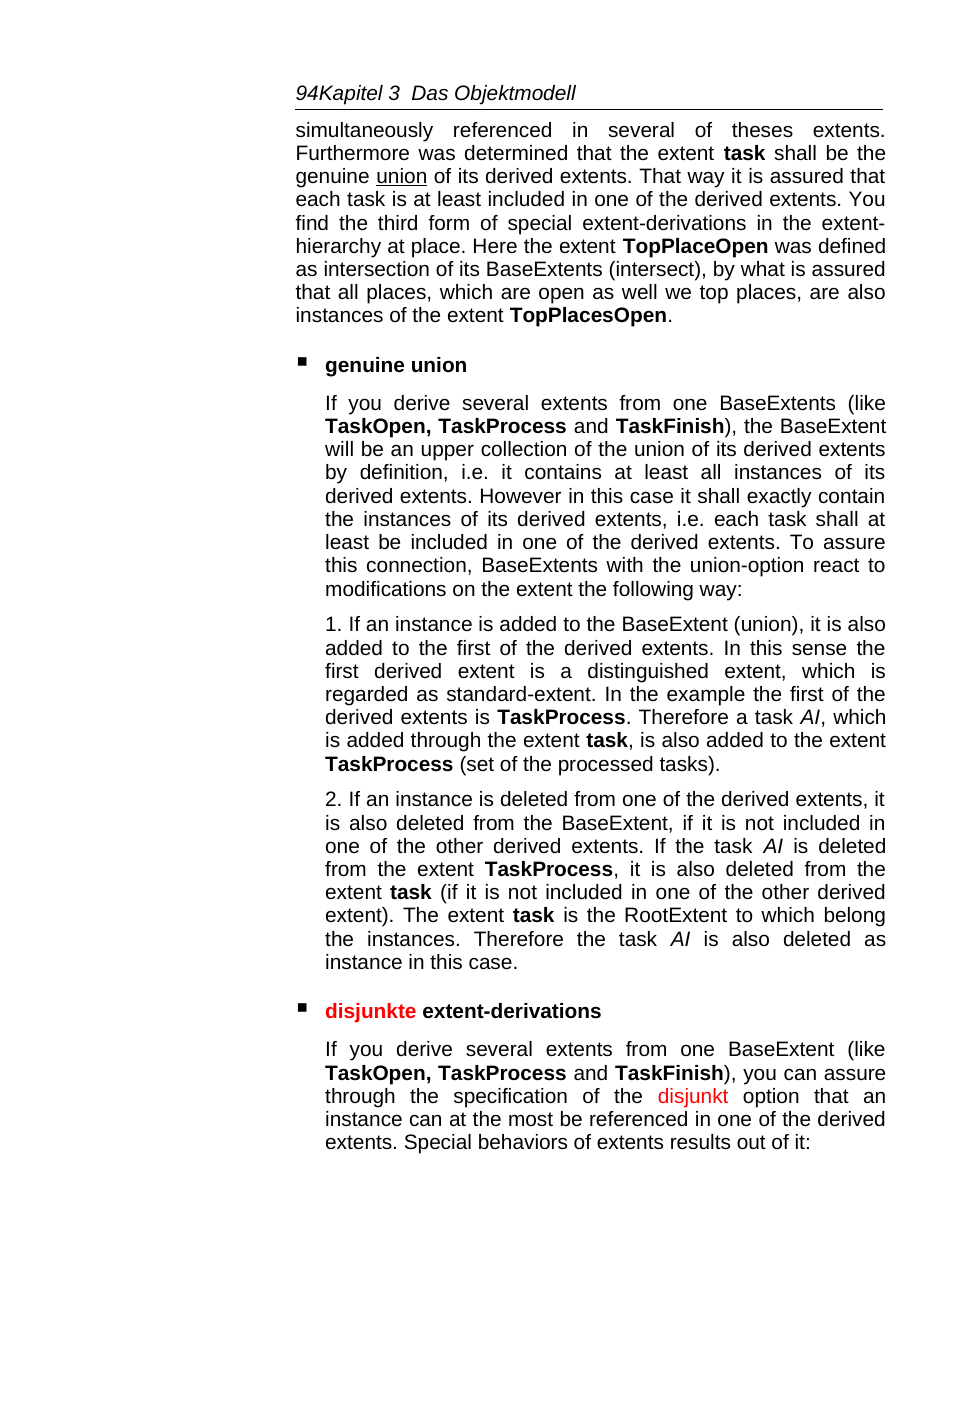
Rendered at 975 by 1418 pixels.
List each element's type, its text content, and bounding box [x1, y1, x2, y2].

text 2. If an instance is deleted from one of the derived extents, it is also deleted from the BaseExtent, if it is not included in one of the other derived extents. If the task AI is deleted from the extent TaskProcess, it is also deleted from the extent task (if it is not included in one of the other derived extent). The extent task is the RootExtent to which belong the instances. Therefore the task AI is also deleted as instance in this case. [325, 788, 886, 974]
list disjunkte extent-derivations [295, 999, 886, 1025]
text If you derive several extents from one BaseExtent (like TaskOpen, TaskProcess and TaskFinish), you can assure through the specification of the disjunkt option that an instance can at the most be referenced in one of the derived extents. Special behaviors of extents results out of it: [325, 1038, 886, 1154]
text If you derive several extents from one BaseExtents (like TaskOpen, TaskProcess and TaskFinish), the BaseExtent will be an upper collection of the union of its derived extents by definition, i.e. it contains at least all instances of its derived extents. However in this case it shall exactly contain the instances of its derived extents, i.e. each task shall at least be included in one of the derived extents. To assure this connection, BaseExtents with the union-option react to modifications on the extent the following way: [325, 391, 886, 600]
text 1. If an instance is added to the BaseExtent (union), it is also added to the first of the derived extents. In this sense the first derived extent is a distinguished extent, which is regarded as standard-extent. In the example the first of the derived extents is TaskProcess. Therefore a task AI, which is added through the extent task, is also added to the extent TaskProcess (set of the processed tasks). [325, 613, 886, 775]
text simultaneously referenced in several of theses extents. Furthermore was determined that the extent task shall be the genuine union of its derived extents. That way it is assured that each task is at least included in one of the derived extents. You find the third form of special extent-derivations in the extent-hierarchy at place. Here the extent TopPlaceOpen was defined as intersection of its BaseExtents (intersect), by what is assured that all places, which are open as well we top places, are also instances of the extent TopPlacesOpen. [295, 118, 886, 327]
list genuine union [295, 352, 886, 379]
